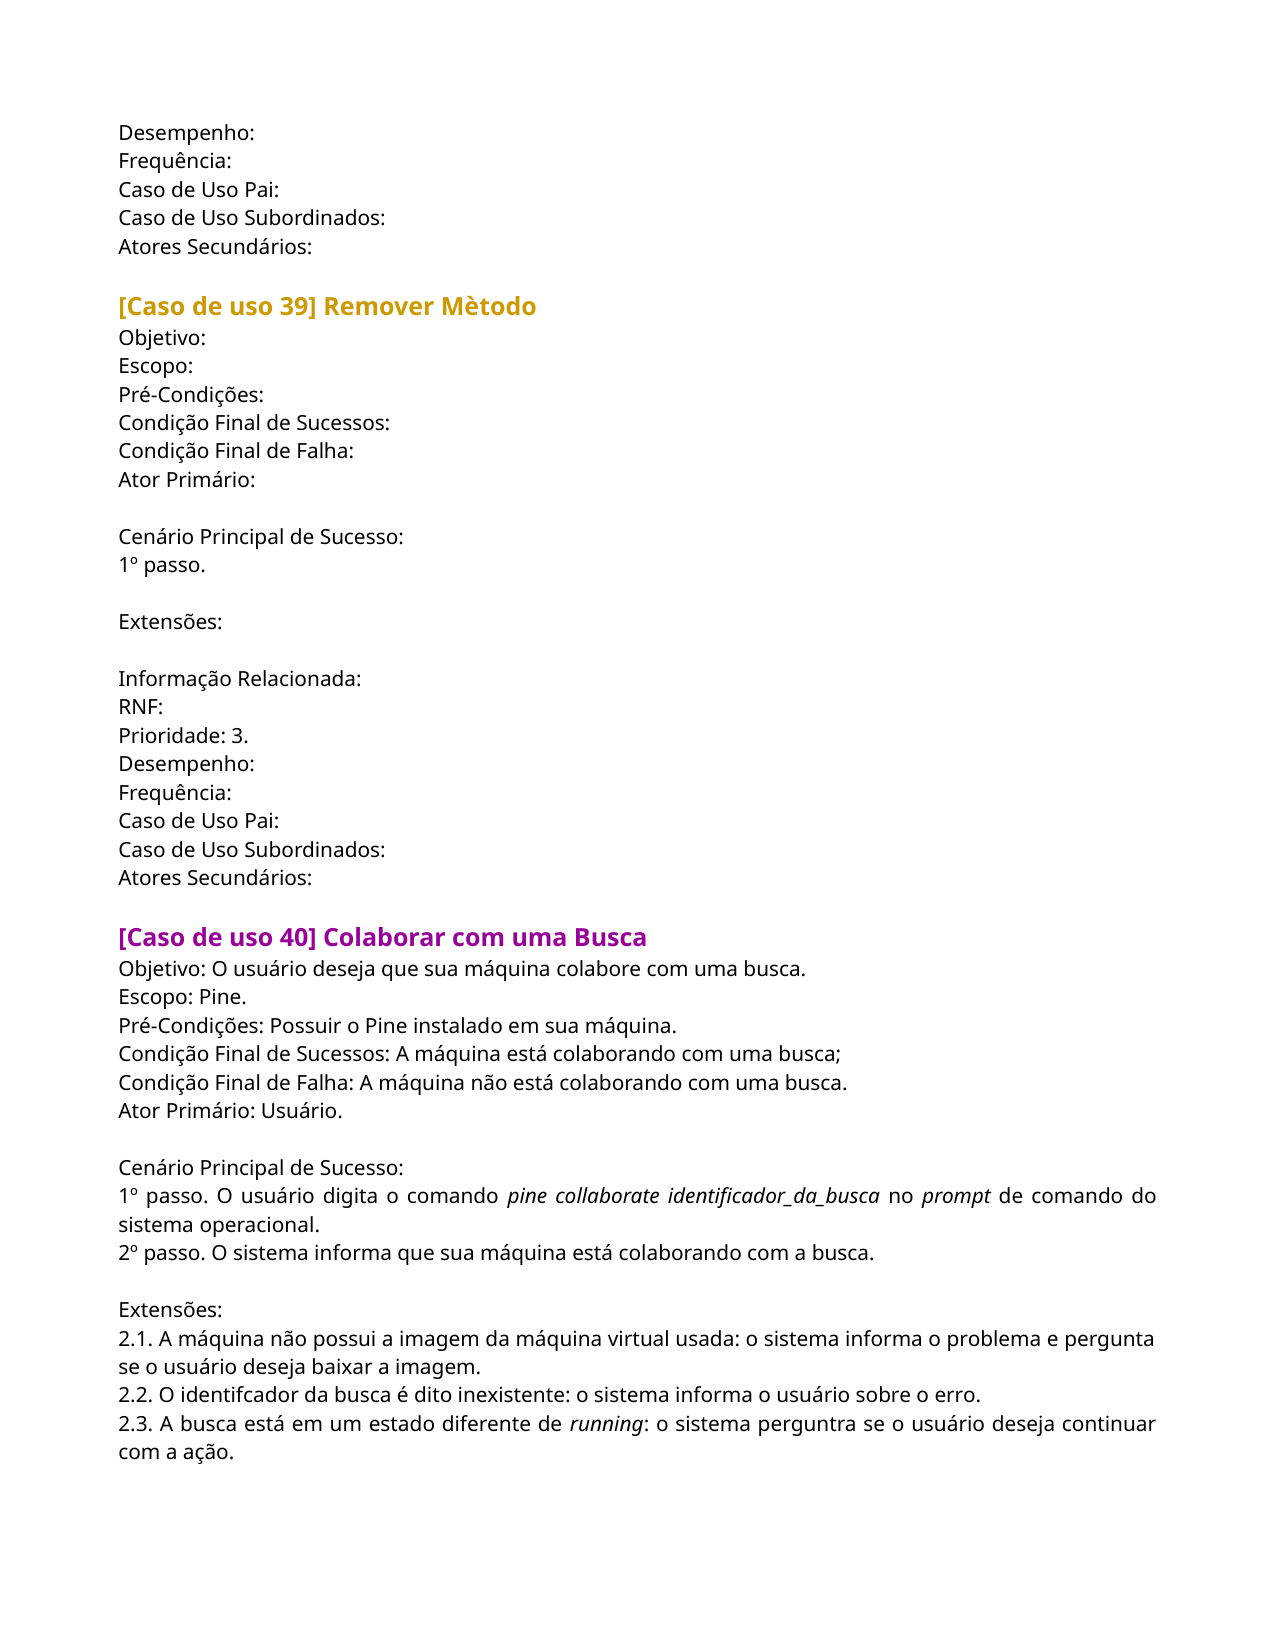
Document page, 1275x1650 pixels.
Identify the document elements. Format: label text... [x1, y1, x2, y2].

text Desempenho: [118, 118, 1157, 147]
text Extensões: [118, 607, 1157, 636]
text Cenário Principal de Sucesso: [118, 1153, 1157, 1182]
text Cenário Principal de Sucesso: [118, 522, 1157, 550]
text Frequência: [118, 778, 1157, 806]
text Objetivo: O usuário deseja que sua máquina colabore com uma busca. [118, 954, 1157, 982]
text Condição Final de Sucessos: A máquina está colaborando com uma busca; [118, 1039, 1157, 1068]
text Atores Secundários: [118, 863, 1157, 892]
text Ator Primário: Usuário. [118, 1096, 1157, 1125]
text RNF: [118, 692, 1157, 721]
text Pré-Condições: [118, 380, 1157, 408]
text Ator Primário: [118, 465, 1157, 493]
text Caso de Uso Subordinados: [118, 835, 1157, 863]
text 1º passo. [118, 550, 1157, 579]
text Escopo: Pine. [118, 982, 1157, 1011]
text 2º passo. O sistema informa que sua máquina está colaborando com a busca. [118, 1238, 1157, 1267]
text Extensões: [118, 1295, 1157, 1324]
text 1º passo. O usuário digita o comando pine collaborate identificador_da_busca no prompt de comando do sistema operacional. [118, 1182, 1157, 1238]
text Atores Secundários: [118, 232, 1157, 260]
text Prioridade: 3. [118, 721, 1157, 749]
text Condição Final de Falha: [118, 437, 1157, 465]
text Pré-Condições: Possuir o Pine instalado em sua máquina. [118, 1011, 1157, 1039]
text [Caso de uso 40] Colaborar com uma Busca [118, 920, 1157, 954]
text 2.3. A busca está em um estado diferente de running: o sistema perguntra se o usuário deseja continuar com a ação. [118, 1409, 1157, 1466]
text Condição Final de Falha: A máquina não está colaborando com uma busca. [118, 1068, 1157, 1096]
text Desempenho: [118, 749, 1157, 778]
text Escopo: [118, 351, 1157, 380]
text Condição Final de Sucessos: [118, 408, 1157, 437]
text 2.2. O identifcador da busca é dito inexistente: o sistema informa o usuário sobre o erro. [118, 1381, 1157, 1409]
text Caso de Uso Subordinados: [118, 203, 1157, 232]
text Informação Relacionada: [118, 664, 1157, 692]
text 2.1. A máquina não possui a imagem da máquina virtual usada: o sistema informa o problema e pergunta se o usuário deseja baixar a imagem. [118, 1324, 1157, 1381]
text Caso de Uso Pai: [118, 175, 1157, 203]
text [Caso de uso 39] Remover Mètodo [118, 289, 1157, 323]
text Caso de Uso Pai: [118, 806, 1157, 835]
text Frequência: [118, 147, 1157, 175]
text Objetivo: [118, 323, 1157, 351]
